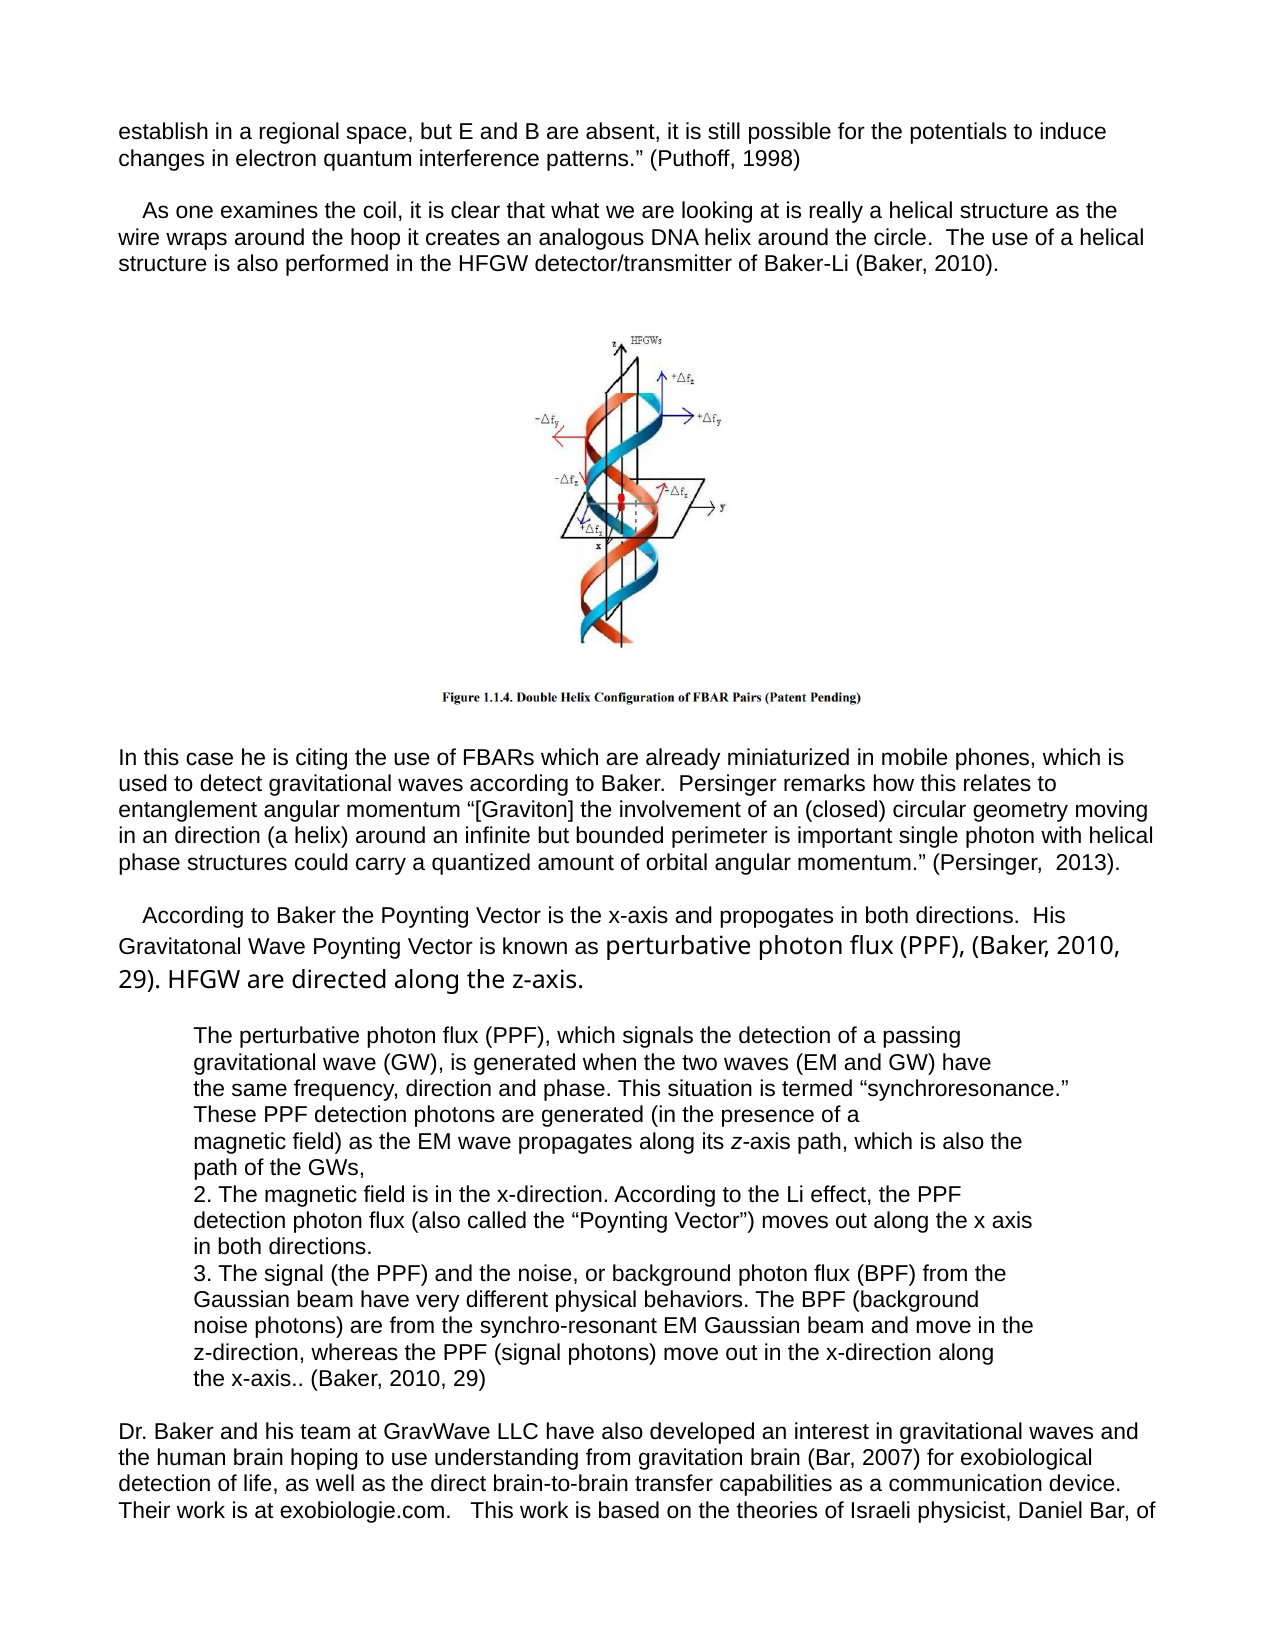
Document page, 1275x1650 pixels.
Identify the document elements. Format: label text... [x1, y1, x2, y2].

text magnetic field) as the EM wave propagates along its z-axis path, which is also the [193, 1128, 1157, 1154]
text path of the GWs, [193, 1154, 1157, 1181]
text These PPF detection photons are generated (in the presence of a [193, 1101, 1157, 1128]
text 3. The signal (the PPF) and the noise, or background photon flux (BPF) from the [193, 1259, 1157, 1286]
picture [389, 302, 886, 717]
text The perturbative photon flux (PPF), which signals the detection of a passing [193, 1022, 1157, 1049]
text According to Baker the Poynting Vector is the x-axis and propogates in both directions. His Gravitatonal Wave Poynting Vector is known as perturbative photon flux (PPF), (Baker, 2010, 29). HFGW are directed along the z-axis. [118, 902, 1157, 996]
text 2. The magnetic field is in the x-direction. According to the Li effect, the PPF [193, 1181, 1157, 1207]
text Dr. Baker and his team at GravWave LLC have also developed an interest in gravitational waves and the human brain hoping to use understanding from gravitation brain (Bar, 2007) for exobiological detection of life, as well as the direct brain-to-brain transfer capabilities as a communication device. Their work is at exobiologie.com. This work is based on the theories of Israeli physicist, Daniel Bar, of [118, 1418, 1157, 1523]
text the same frequency, direction and phase. This situation is termed “synchroresonance.” [193, 1075, 1157, 1101]
text detection photon flux (also called the “Poynting Vector”) moves out along the x axis [193, 1207, 1157, 1233]
text In this case he is citing the use of FBARs which are already miniaturized in mobile phones, which is used to detect gravitational waves according to Baker. Persinger remarks how this relates to entanglement angular momentum “[Graviton] the involvement of an (closed) circular geometry moving in an direction (a helix) around an infinite but bounded perimeter is important single photon with helical phase structures could carry a quantized amount of orbital angular momentum.” (Persinger, 2013). [118, 743, 1157, 875]
text noise photons) are from the synchro-resonant EM Gaussian beam and move in the [193, 1312, 1157, 1339]
text gravitational wave (GW), is generated when the two waves (EM and GW) have [193, 1049, 1157, 1075]
text establish in a regional space, but E and B are absent, it is still possible for the potentials to induce changes in electron quantum interference patterns.” (Puthoff, 1998) [118, 118, 1157, 171]
text As one examines the coil, it is clear that what we are looking at is really a helical structure as the wire wraps around the hoop it creates an analogous DNA helix around the circle. The use of a helical structure is also performed in the HFGW detector/transmitter of Baker-Li (Baker, 2010). [118, 197, 1157, 276]
text z-direction, whereas the PPF (signal photons) move out in the x-direction along [193, 1339, 1157, 1365]
text in both directions. [193, 1233, 1157, 1259]
text the x-axis.. (Baker, 2010, 29) [193, 1365, 1157, 1391]
text Gaussian beam have very different physical behaviors. The BPF (background [193, 1286, 1157, 1312]
